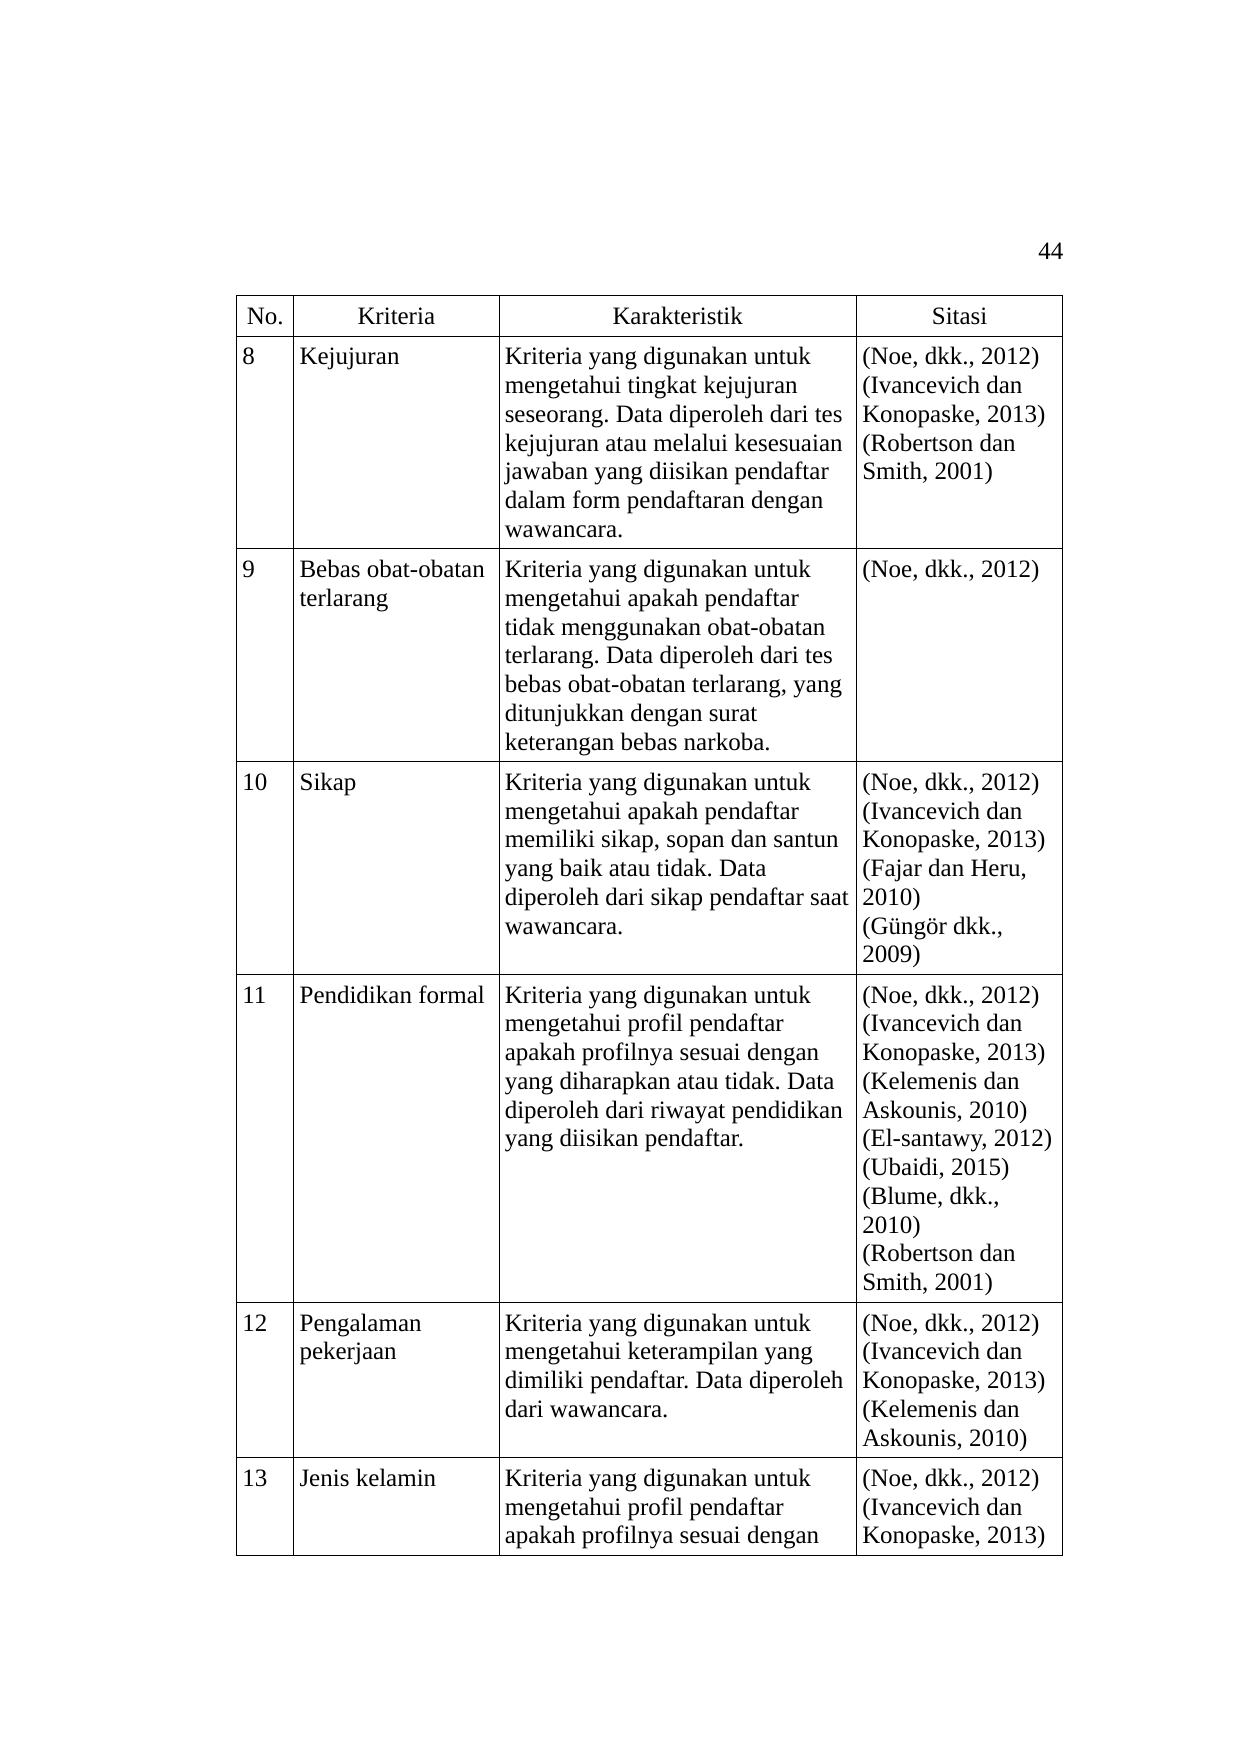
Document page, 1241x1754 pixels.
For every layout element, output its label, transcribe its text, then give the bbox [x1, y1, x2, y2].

table_cell (Noe, dkk., 2012) (Ivancevich dan Konopaske, 2013) (Kelemenis dan Askounis, 2010) (El-santawy, 2012) (Ubaidi, 2015) (Blume, dkk., 2010) (Robertson dan Smith, 2001) [857, 975, 1062, 1302]
table_cell 9 [237, 549, 293, 761]
table_header Sitasi [857, 296, 1062, 336]
table_cell 11 [237, 975, 293, 1302]
table_cell Kriteria yang digunakan untuk mengetahui apakah pendaftar memiliki sikap, sopan dan santun yang baik atau tidak. Data diperoleh dari sikap pendaftar saat wawancara. [500, 762, 856, 974]
table_header Karakteristik [500, 296, 856, 336]
table_cell Kriteria yang digunakan untuk mengetahui apakah pendaftar tidak menggunakan obat-obatan terlarang. Data diperoleh dari tes bebas obat-obatan terlarang, yang ditunjukkan dengan surat keterangan bebas narkoba. [500, 549, 856, 761]
table_cell 10 [237, 762, 293, 974]
table_cell (Noe, dkk., 2012) (Ivancevich dan Konopaske, 2013) (Kelemenis dan Askounis, 2010) [857, 1303, 1062, 1457]
table_cell (Noe, dkk., 2012) [857, 549, 1062, 761]
table_cell Bebas obat-obatan terlarang [294, 549, 499, 761]
table_cell (Noe, dkk., 2012) (Ivancevich dan Konopaske, 2013) [857, 1458, 1062, 1555]
table_cell Kriteria yang digunakan untuk mengetahui keterampilan yang dimiliki pendaftar. Data diperoleh dari wawancara. [500, 1303, 856, 1457]
table_cell Kriteria yang digunakan untuk mengetahui tingkat kejujuran seseorang. Data diperoleh dari tes kejujuran atau melalui kesesuaian jawaban yang diisikan pendaftar dalam form pendaftaran dengan wawancara. [500, 337, 856, 548]
table_cell Kriteria yang digunakan untuk mengetahui profil pendaftar apakah profilnya sesuai dengan [500, 1458, 856, 1555]
table_cell Pengalaman pekerjaan [294, 1303, 499, 1457]
table_header No. [237, 296, 293, 336]
table_cell (Noe, dkk., 2012) (Ivancevich dan Konopaske, 2013) (Fajar dan Heru, 2010) (Güngör dkk., 2009) [857, 762, 1062, 974]
table_cell Jenis kelamin [294, 1458, 499, 1555]
table_header Kriteria [294, 296, 499, 336]
table_cell Kejujuran [294, 337, 499, 548]
table_cell 8 [237, 337, 293, 548]
table_cell Pendidikan formal [294, 975, 499, 1302]
table_cell Kriteria yang digunakan untuk mengetahui profil pendaftar apakah profilnya sesuai dengan yang diharapkan atau tidak. Data diperoleh dari riwayat pendidikan yang diisikan pendaftar. [500, 975, 856, 1302]
table_cell 13 [237, 1458, 293, 1555]
table_cell Sikap [294, 762, 499, 974]
table_cell (Noe, dkk., 2012) (Ivancevich dan Konopaske, 2013) (Robertson dan Smith, 2001) [857, 337, 1062, 548]
table_cell 12 [237, 1303, 293, 1457]
